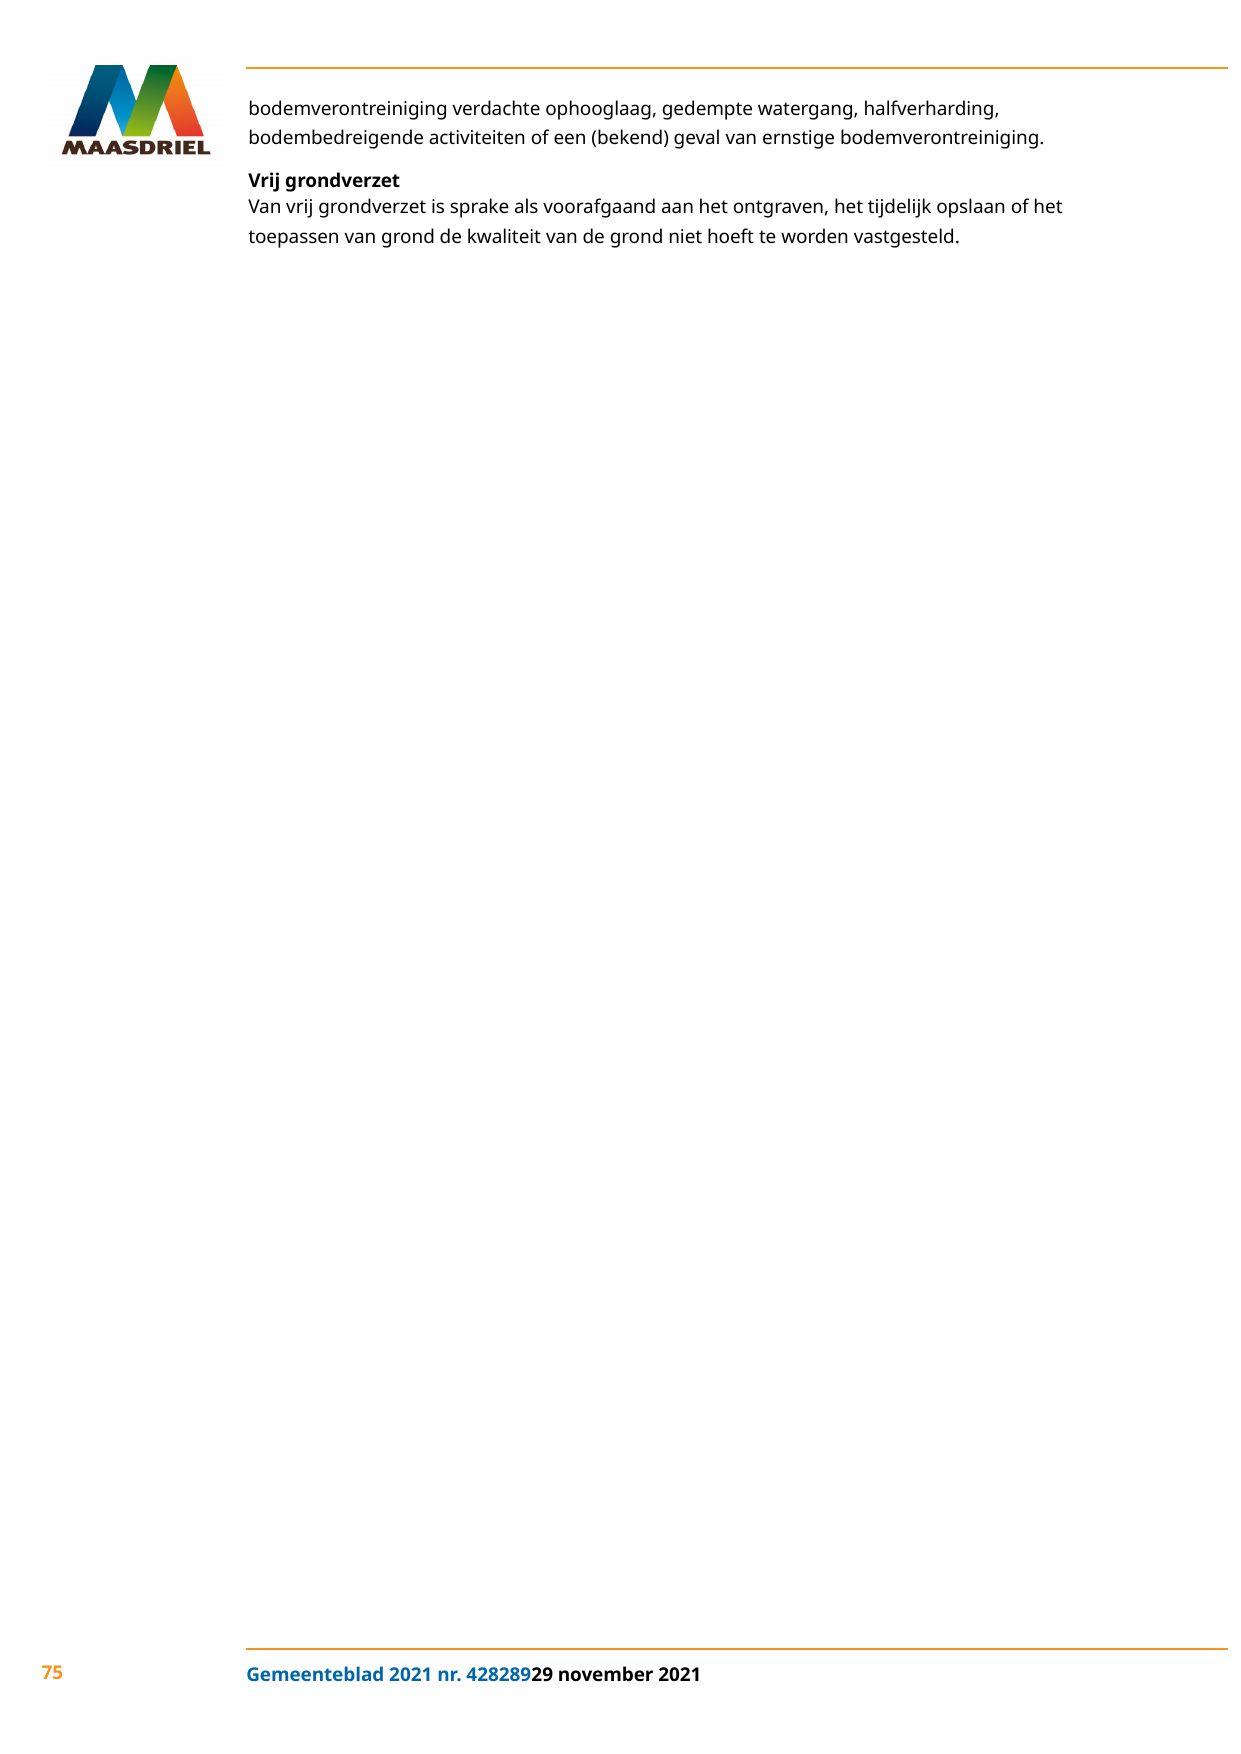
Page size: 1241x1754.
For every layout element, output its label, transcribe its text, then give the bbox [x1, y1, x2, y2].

text Vrij grondverzet [248, 167, 1152, 193]
picture [41, 47, 231, 172]
text bodemverontreiniging verdachte ophooglaag, gedempte watergang, halfverharding, bodembedreigende activiteiten of een (bekend) geval van ernstige bodemverontreiniging. [248, 95, 1152, 150]
text Van vrij grondverzet is sprake als voorafgaand aan het ontgraven, het tijdelijk opslaan of het toepassen van grond de kwaliteit van de grond niet hoeft te worden vastgesteld. [248, 193, 1152, 248]
